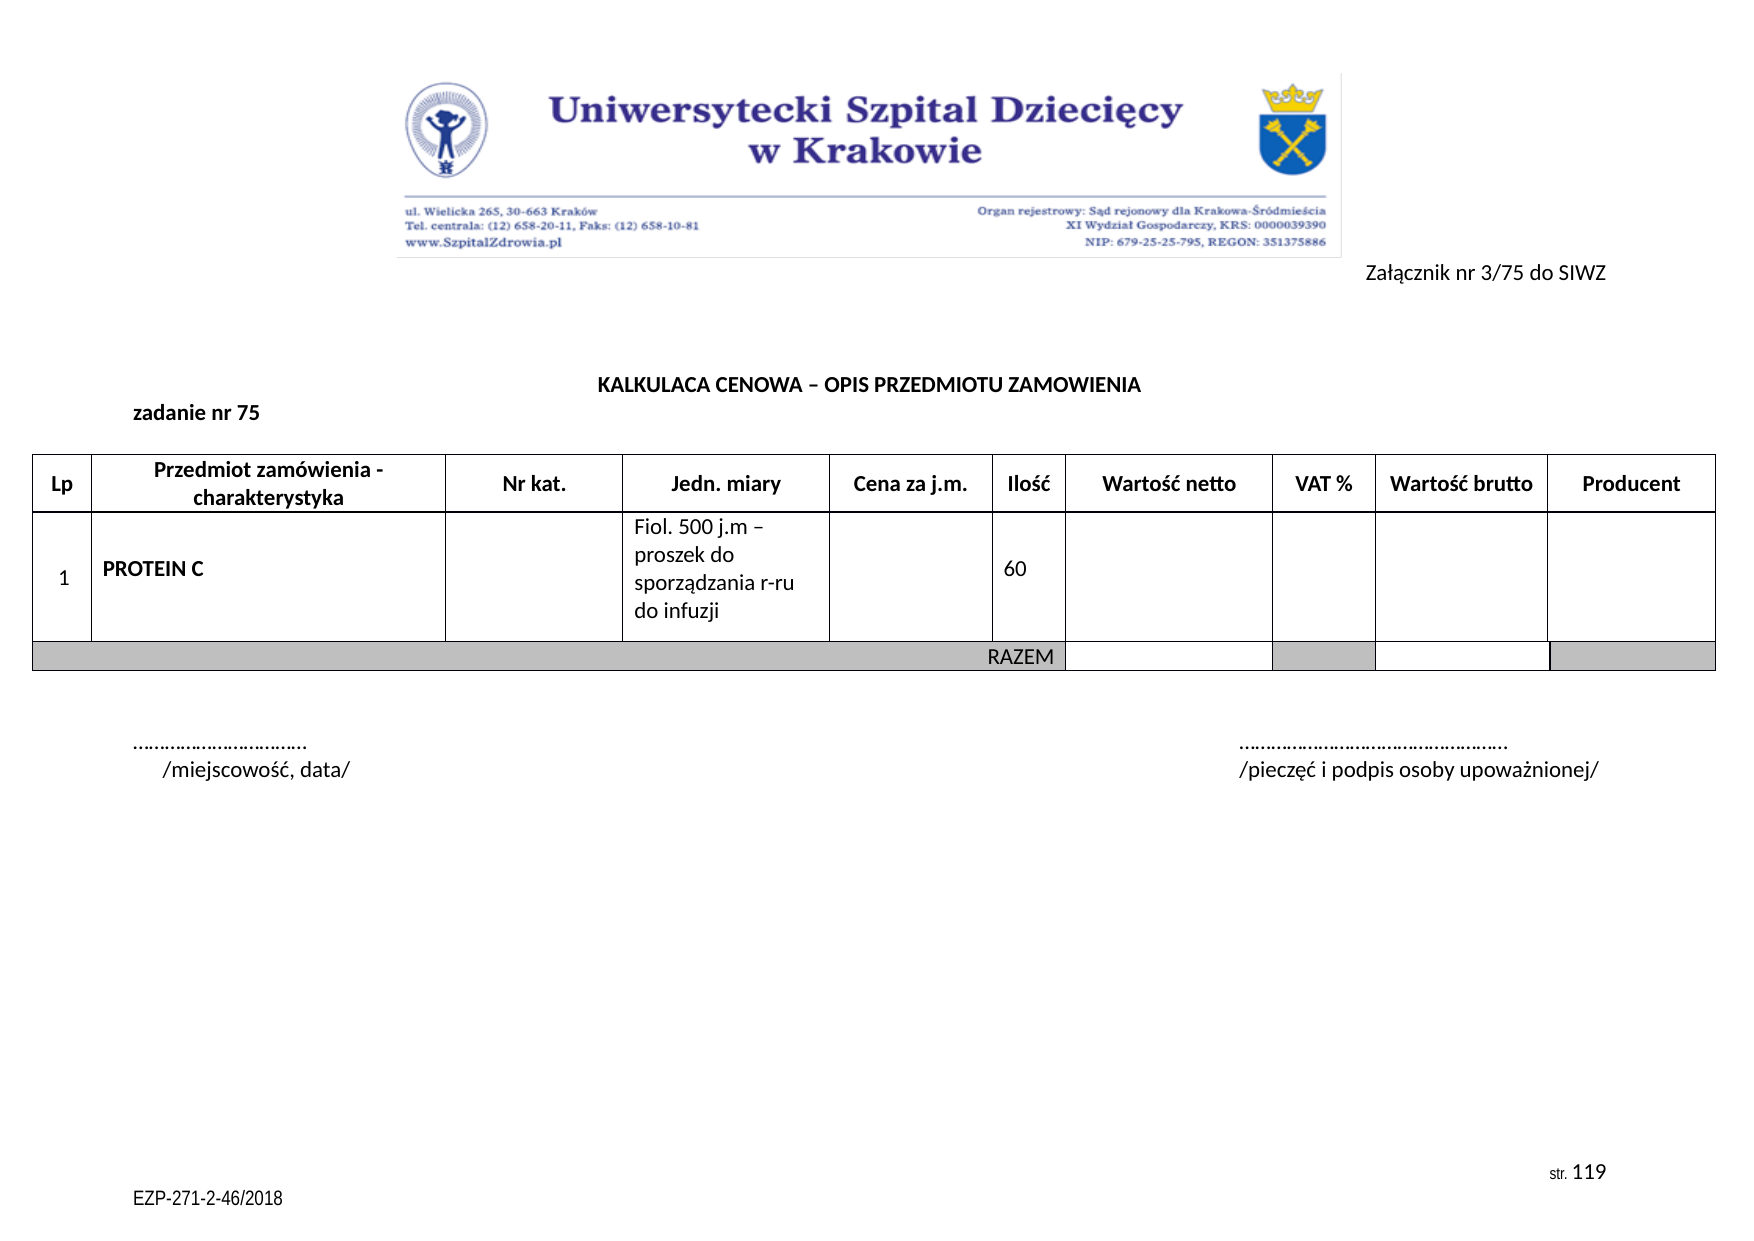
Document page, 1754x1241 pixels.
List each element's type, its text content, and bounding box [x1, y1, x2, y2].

table_header Wartość netto [1066, 455, 1272, 511]
table_header Cena za j.m. [830, 455, 992, 511]
table_cell [830, 513, 992, 641]
text …………………………… …………………………………………… [133, 727, 1606, 755]
table_cell PROTEIN C [92, 513, 445, 641]
text /miejscowość, data/ /pieczęć i podpis osoby upoważnionej/ [133, 755, 1606, 783]
table_cell [1376, 642, 1549, 670]
text KALKULACA CENOWA – OPIS PRZEDMIOTU ZAMOWIENIA [133, 370, 1606, 398]
table_header VAT % [1273, 455, 1375, 511]
table_cell [1066, 642, 1272, 670]
table_header Producent [1548, 455, 1715, 511]
text Załącznik nr 3/75 do SIWZ [133, 258, 1606, 286]
table_header Przedmiot zamówienia - charakterystyka [92, 455, 445, 511]
table_header Jedn. miary [623, 455, 829, 511]
table_header Ilość [993, 455, 1065, 511]
table_cell [1551, 642, 1715, 670]
table_cell 60 [993, 513, 1065, 641]
table_cell [1376, 513, 1547, 641]
table_header Wartość brutto [1376, 455, 1547, 511]
table_cell [446, 513, 622, 641]
table_cell [1273, 513, 1375, 641]
table_cell [1273, 642, 1375, 670]
list zadanie nr 75 [133, 398, 1606, 426]
table_cell Fiol. 500 j.m – proszek do sporządzania r-ru do infuzji [623, 513, 829, 641]
table_header Nr kat. [446, 455, 622, 511]
table_cell [1066, 513, 1272, 641]
table_header Lp [33, 455, 91, 511]
table_cell RAZEM [33, 642, 1065, 670]
table_cell [1548, 513, 1715, 641]
table_cell 1 [33, 513, 91, 641]
